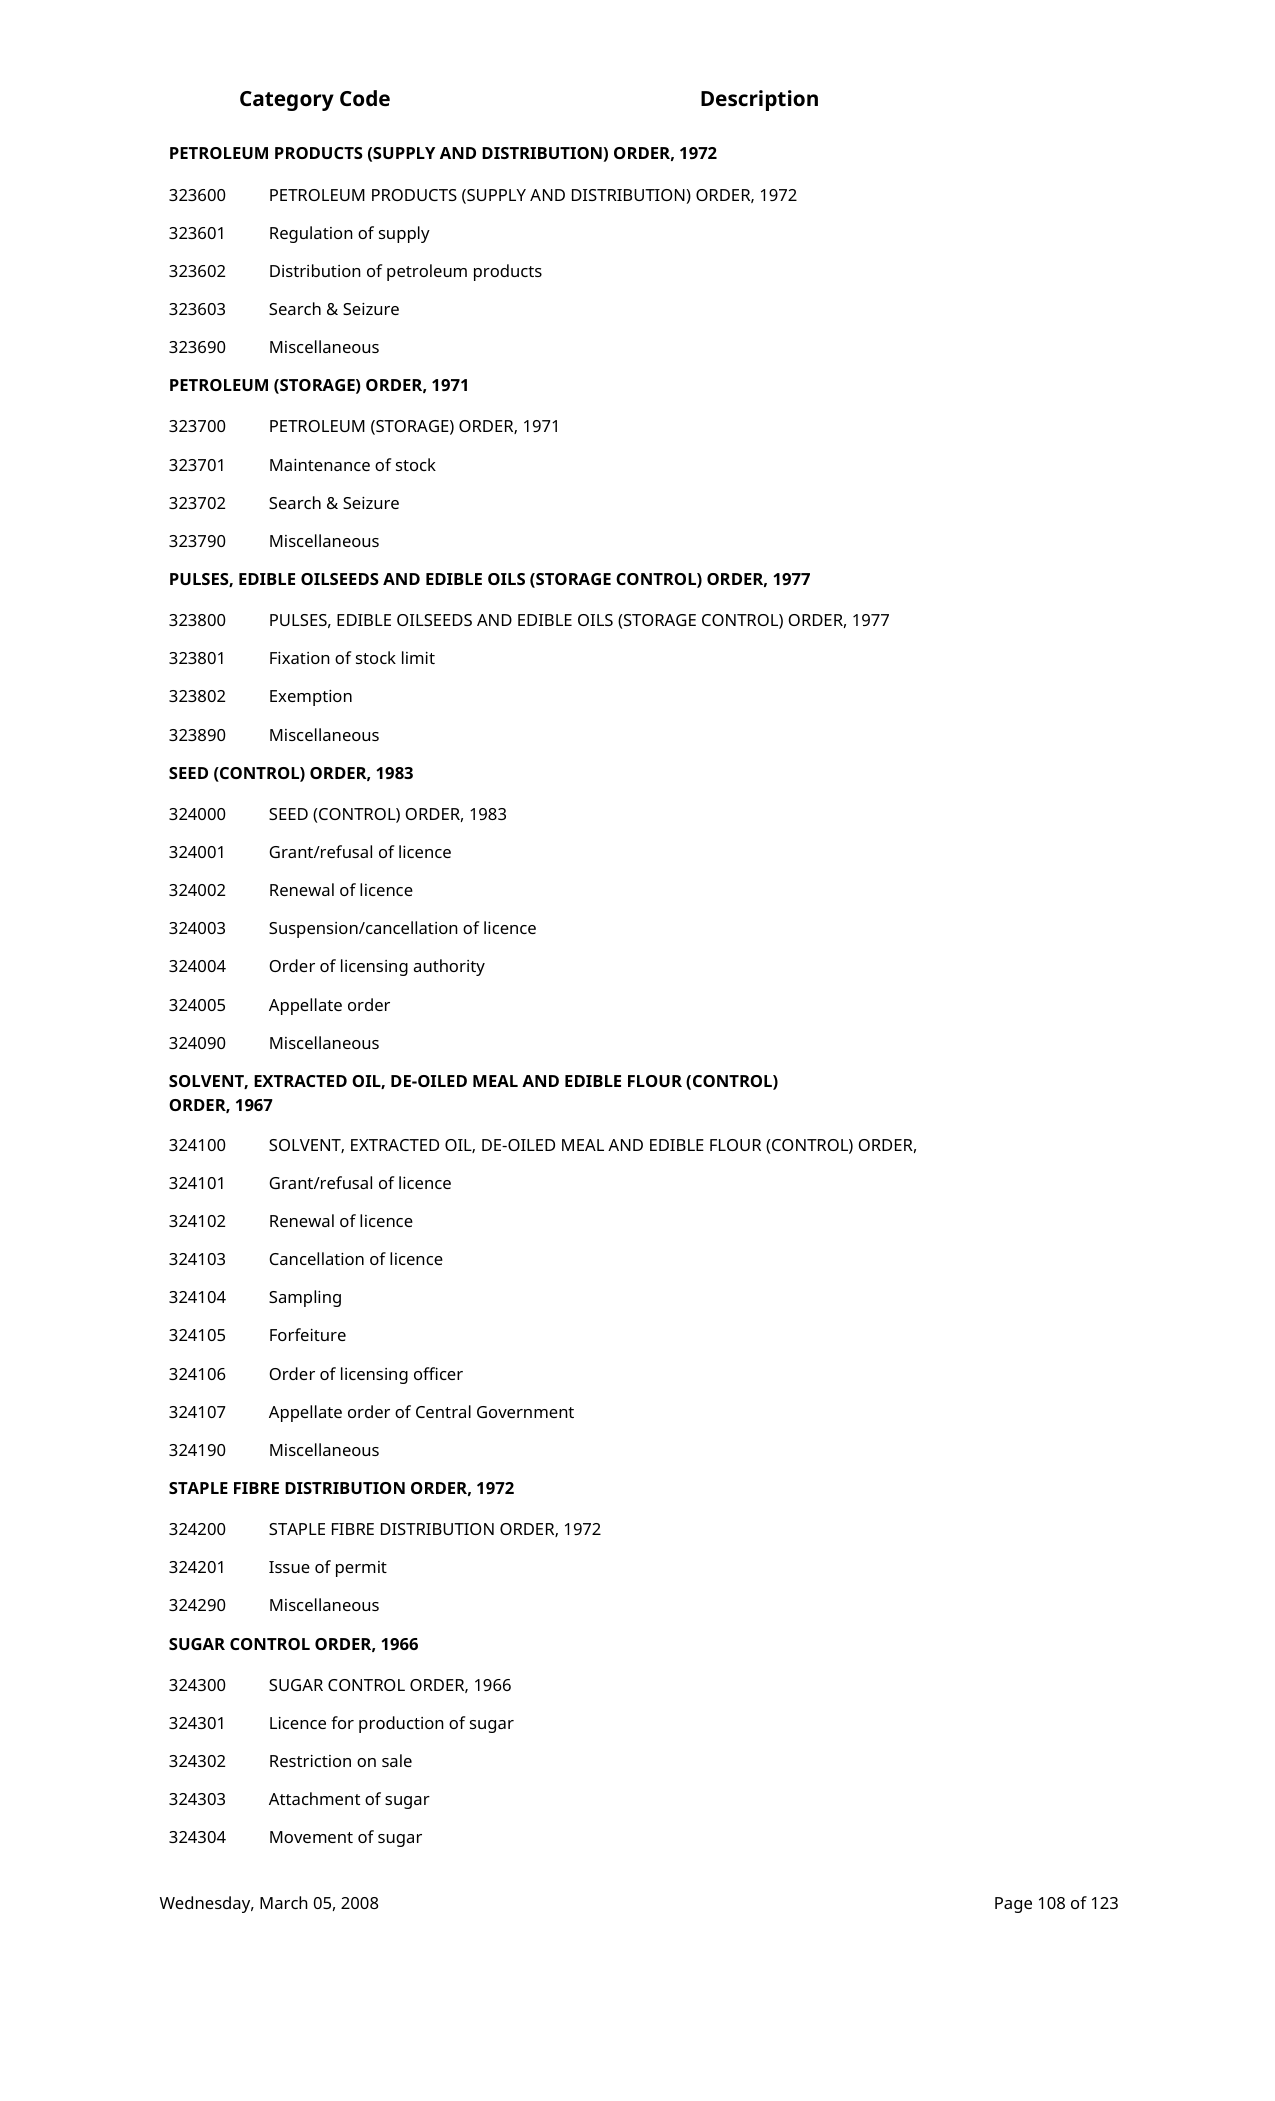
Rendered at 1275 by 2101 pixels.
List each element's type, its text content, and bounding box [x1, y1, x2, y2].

text SEED (CONTROL) ORDER, 1983 [150, 760, 1200, 784]
text Wednesday, March 05, 2008 Page 108 of 123 [150, 1891, 1200, 1915]
text 323601 Regulation of supply [150, 220, 1200, 244]
text 324301 Licence for production of sugar [150, 1711, 1200, 1734]
text 324201 Issue of permit [150, 1555, 1200, 1579]
text PETROLEUM PRODUCTS (SUPPLY AND DISTRIBUTION) ORDER, 1972 [150, 141, 1200, 165]
text 323701 Maintenance of stock [150, 452, 1200, 476]
text 324190 Miscellaneous [150, 1437, 1200, 1461]
text ORDER, 1967 [150, 1092, 1200, 1116]
text PETROLEUM (STORAGE) ORDER, 1971 [150, 373, 1200, 397]
text 324103 Cancellation of licence [150, 1247, 1200, 1271]
text 324004 Order of licensing authority [150, 954, 1200, 978]
text 323790 Miscellaneous [150, 528, 1200, 552]
text 324105 Forfeiture [150, 1323, 1200, 1347]
text 323602 Distribution of petroleum products [150, 258, 1200, 282]
text 324000 SEED (CONTROL) ORDER, 1983 [150, 802, 1200, 825]
text 324002 Renewal of licence [150, 878, 1200, 902]
text 324304 Movement of sugar [150, 1825, 1200, 1849]
text 323690 Miscellaneous [150, 335, 1200, 358]
text 323802 Exemption [150, 684, 1200, 708]
text 324104 Sampling [150, 1285, 1200, 1309]
text 324102 Renewal of licence [150, 1209, 1200, 1232]
text SUGAR CONTROL ORDER, 1966 [150, 1631, 1200, 1655]
text SOLVENT, EXTRACTED OIL, DE-OILED MEAL AND EDIBLE FLOUR (CONTROL) [150, 1068, 1200, 1092]
text 323600 PETROLEUM PRODUCTS (SUPPLY AND DISTRIBUTION) ORDER, 1972 [150, 182, 1200, 206]
text 324106 Order of licensing officer [150, 1361, 1200, 1385]
text Category Code Description [150, 84, 1200, 113]
text 324303 Attachment of sugar [150, 1787, 1200, 1811]
text 324101 Grant/refusal of licence [150, 1171, 1200, 1194]
text 324200 STAPLE FIBRE DISTRIBUTION ORDER, 1972 [150, 1517, 1200, 1541]
text PULSES, EDIBLE OILSEEDS AND EDIBLE OILS (STORAGE CONTROL) ORDER, 1977 [150, 567, 1200, 590]
text 324290 Miscellaneous [150, 1593, 1200, 1617]
text 324107 Appellate order of Central Government [150, 1399, 1200, 1423]
text 324100 SOLVENT, EXTRACTED OIL, DE-OILED MEAL AND EDIBLE FLOUR (CONTROL) ORDER, [150, 1132, 1200, 1156]
text 323800 PULSES, EDIBLE OILSEEDS AND EDIBLE OILS (STORAGE CONTROL) ORDER, 1977 [150, 608, 1200, 632]
text 323890 Miscellaneous [150, 722, 1200, 746]
text STAPLE FIBRE DISTRIBUTION ORDER, 1972 [150, 1476, 1200, 1499]
text 323700 PETROLEUM (STORAGE) ORDER, 1971 [150, 414, 1200, 438]
text 323702 Search & Seizure [150, 490, 1200, 514]
text 323801 Fixation of stock limit [150, 646, 1200, 670]
text 324003 Suspension/cancellation of licence [150, 916, 1200, 940]
text 324001 Grant/refusal of licence [150, 840, 1200, 863]
text 324300 SUGAR CONTROL ORDER, 1966 [150, 1672, 1200, 1696]
text 324090 Miscellaneous [150, 1030, 1200, 1054]
text 323603 Search & Seizure [150, 297, 1200, 320]
text 324302 Restriction on sale [150, 1749, 1200, 1772]
text 324005 Appellate order [150, 992, 1200, 1016]
